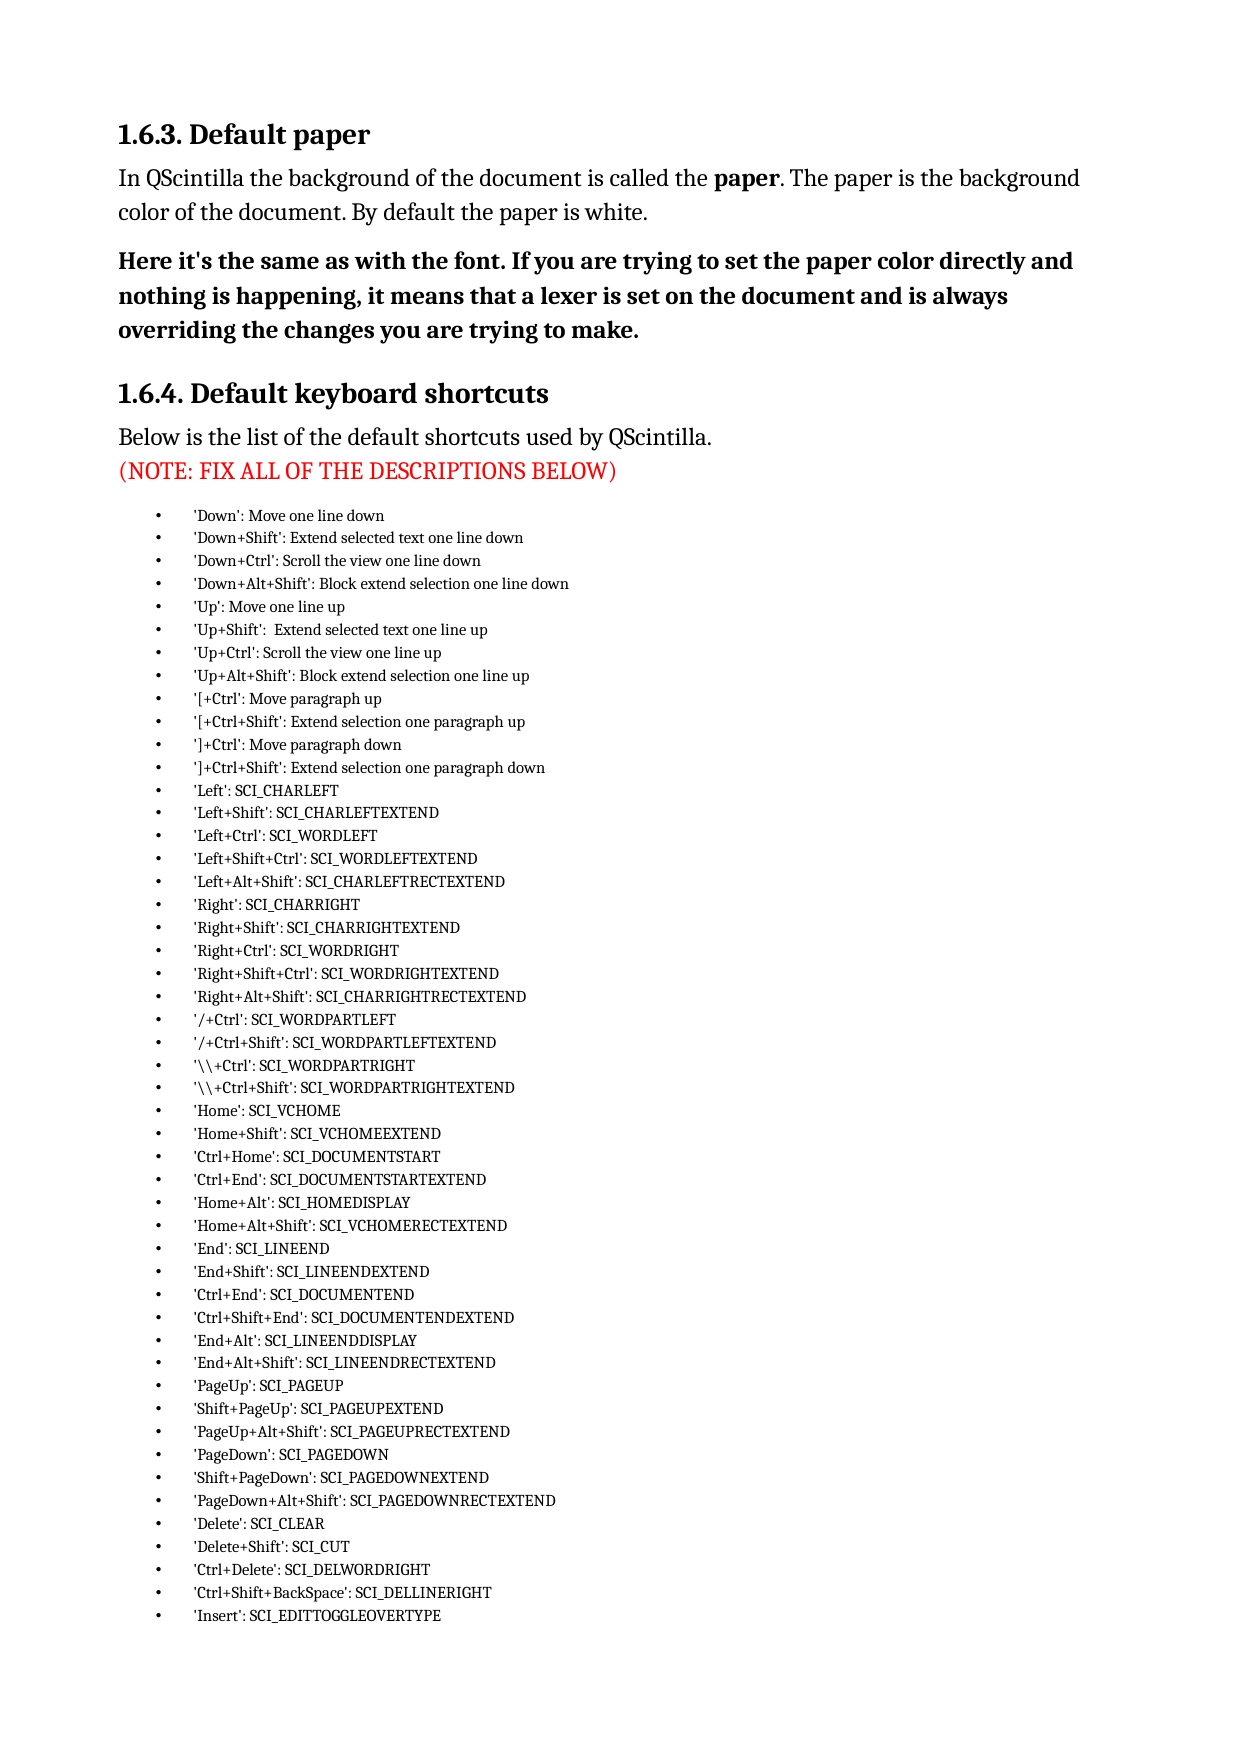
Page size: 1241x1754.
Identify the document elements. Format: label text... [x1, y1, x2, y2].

list '\\+Ctrl+Shift': SCI_WORDPARTRIGHTEXTEND [156, 1079, 1122, 1098]
list 'Down': Move one line down [156, 506, 1122, 525]
list '/+Ctrl': SCI_WORDPARTLEFT [156, 1010, 1122, 1029]
list 'Ctrl+Home': SCI_DOCUMENTSTART [156, 1148, 1122, 1167]
list 'Left+Shift+Ctrl': SCI_WORDLEFTEXTEND [156, 850, 1122, 869]
list '[+Ctrl+Shift': Extend selection one paragraph up [156, 712, 1122, 731]
text Below is the list of the default shortcuts used by QScintilla. (NOTE: FIX ALL OF THE DESCRIPTIONS BELOW) [118, 422, 1122, 486]
list 'End+Shift': SCI_LINEENDEXTEND [156, 1262, 1122, 1281]
list 'Left+Alt+Shift': SCI_CHARLEFTRECTEXTEND [156, 873, 1122, 892]
list 'Left+Shift': SCI_CHARLEFTEXTEND [156, 804, 1122, 823]
list 'Left+Ctrl': SCI_WORDLEFT [156, 827, 1122, 846]
list 'Ctrl+Delete': SCI_DELWORDRIGHT [156, 1560, 1122, 1579]
text In QScintilla the background of the document is called the paper. The paper is the background color of the document. By default the paper is white. [118, 164, 1122, 227]
list 'Right+Shift': SCI_CHARRIGHTEXTEND [156, 918, 1122, 938]
list 'Home': SCI_VCHOME [156, 1102, 1122, 1121]
list 'End+Alt+Shift': SCI_LINEENDRECTEXTEND [156, 1354, 1122, 1373]
list 'Up+Alt+Shift': Block extend selection one line up [156, 666, 1122, 686]
list 'Right+Shift+Ctrl': SCI_WORDRIGHTEXTEND [156, 964, 1122, 983]
list ']+Ctrl+Shift': Extend selection one paragraph down [156, 758, 1122, 777]
list 'Shift+PageDown': SCI_PAGEDOWNEXTEND [156, 1468, 1122, 1488]
list 'Delete+Shift': SCI_CUT [156, 1537, 1122, 1556]
list 'Home+Alt+Shift': SCI_VCHOMERECTEXTEND [156, 1216, 1122, 1236]
list 'Insert': SCI_EDITTOGGLEOVERTYPE [156, 1606, 1122, 1625]
list 'Home+Shift': SCI_VCHOMEEXTEND [156, 1125, 1122, 1144]
list '/+Ctrl+Shift': SCI_WORDPARTLEFTEXTEND [156, 1033, 1122, 1052]
subtitle 1.6.3. Default paper [118, 118, 1122, 152]
list 'Down+Shift': Extend selected text one line down [156, 529, 1122, 548]
list 'Home+Alt': SCI_HOMEDISPLAY [156, 1193, 1122, 1213]
list 'End+Alt': SCI_LINEENDDISPLAY [156, 1331, 1122, 1350]
list 'Up+Ctrl': Scroll the view one line up [156, 643, 1122, 663]
list 'Ctrl+End': SCI_DOCUMENTSTARTEXTEND [156, 1171, 1122, 1190]
list 'PageDown': SCI_PAGEDOWN [156, 1446, 1122, 1465]
subtitle 1.6.4. Default keyboard shortcuts [118, 377, 1122, 411]
list 'Down+Ctrl': Scroll the view one line down [156, 552, 1122, 571]
list '[+Ctrl': Move paragraph up [156, 689, 1122, 708]
list 'Ctrl+Shift+BackSpace': SCI_DELLINERIGHT [156, 1583, 1122, 1602]
text Here it's the same as with the font. If you are trying to set the paper color directly and nothing is happening, it means that a lexer is set on the document and is always overriding the changes you are trying to make. [118, 247, 1122, 345]
list 'Left': SCI_CHARLEFT [156, 781, 1122, 800]
list 'PageUp+Alt+Shift': SCI_PAGEUPRECTEXTEND [156, 1423, 1122, 1442]
list 'Delete': SCI_CLEAR [156, 1514, 1122, 1533]
list 'Down+Alt+Shift': Block extend selection one line down [156, 575, 1122, 594]
list 'Right+Alt+Shift': SCI_CHARRIGHTRECTEXTEND [156, 987, 1122, 1006]
list 'Right': SCI_CHARRIGHT [156, 896, 1122, 915]
list 'PageDown+Alt+Shift': SCI_PAGEDOWNRECTEXTEND [156, 1491, 1122, 1511]
list ']+Ctrl': Move paragraph down [156, 735, 1122, 754]
list '\\+Ctrl': SCI_WORDPARTRIGHT [156, 1056, 1122, 1075]
list 'Right+Ctrl': SCI_WORDRIGHT [156, 941, 1122, 961]
list 'Ctrl+Shift+End': SCI_DOCUMENTENDEXTEND [156, 1308, 1122, 1327]
list 'Up+Shift': Extend selected text one line up [156, 621, 1122, 640]
list 'Shift+PageUp': SCI_PAGEUPEXTEND [156, 1400, 1122, 1419]
list 'End': SCI_LINEEND [156, 1239, 1122, 1258]
list 'Ctrl+End': SCI_DOCUMENTEND [156, 1285, 1122, 1304]
list 'PageUp': SCI_PAGEUP [156, 1377, 1122, 1396]
list 'Up': Move one line up [156, 598, 1122, 617]
